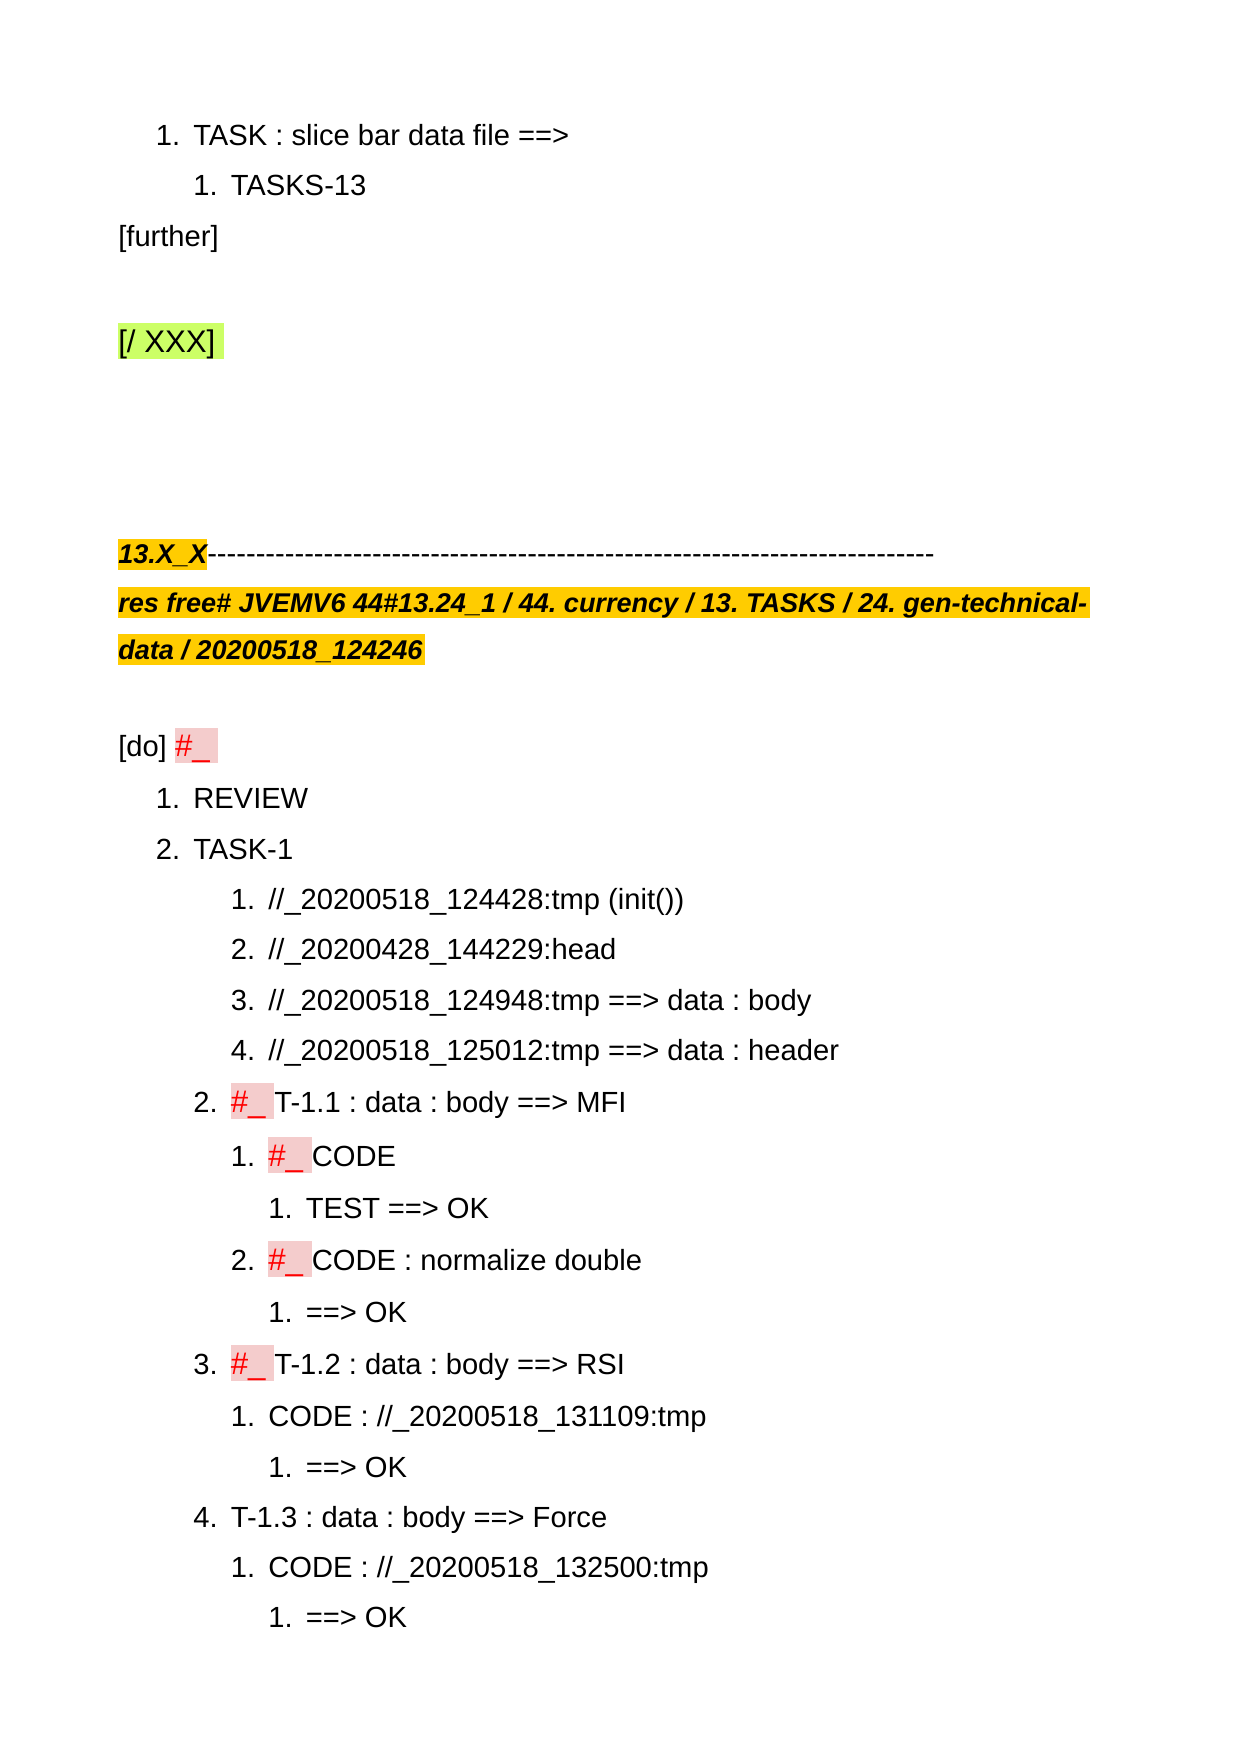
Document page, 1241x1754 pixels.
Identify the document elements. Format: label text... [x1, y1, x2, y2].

list //_20200518_124948:tmp ==> data : body [231, 983, 1122, 1016]
list #_ CODE [231, 1137, 1122, 1173]
list TASK-1 [156, 832, 1122, 865]
list TASK : slice bar data file ==> [156, 118, 1122, 152]
text res free# JVEMV6 44#13.24_1 / 44. currency / 13. TASKS / 24. gen-technical-data / 20200518_124246 [118, 587, 1122, 665]
list CODE : //_20200518_131109:tmp [231, 1399, 1122, 1433]
list //_20200428_144229:head [231, 932, 1122, 966]
text [do] #_ [118, 727, 1122, 763]
list //_20200518_125012:tmp ==> data : header [231, 1033, 1122, 1066]
list ==> OK [268, 1449, 1122, 1483]
list ==> OK [268, 1295, 1122, 1329]
text 13.X_X--------------------------------------------------------------------------- [118, 537, 1122, 570]
list //_20200518_124428:tmp (init()) [231, 882, 1122, 916]
text [/ XXX] [118, 269, 1122, 359]
list T-1.3 : data : body ==> Force [193, 1500, 1122, 1533]
list ==> OK [268, 1601, 1122, 1634]
list #_ T-1.2 : data : body ==> RSI [193, 1345, 1122, 1381]
list #_ CODE : normalize double [231, 1241, 1122, 1277]
list TASKS-13 [193, 168, 1122, 202]
list #_ T-1.1 : data : body ==> MFI [193, 1083, 1122, 1119]
list REVIEW [156, 781, 1122, 815]
list TEST ==> OK [268, 1191, 1122, 1224]
text [further] [118, 219, 1122, 252]
list CODE : //_20200518_132500:tmp [231, 1550, 1122, 1584]
